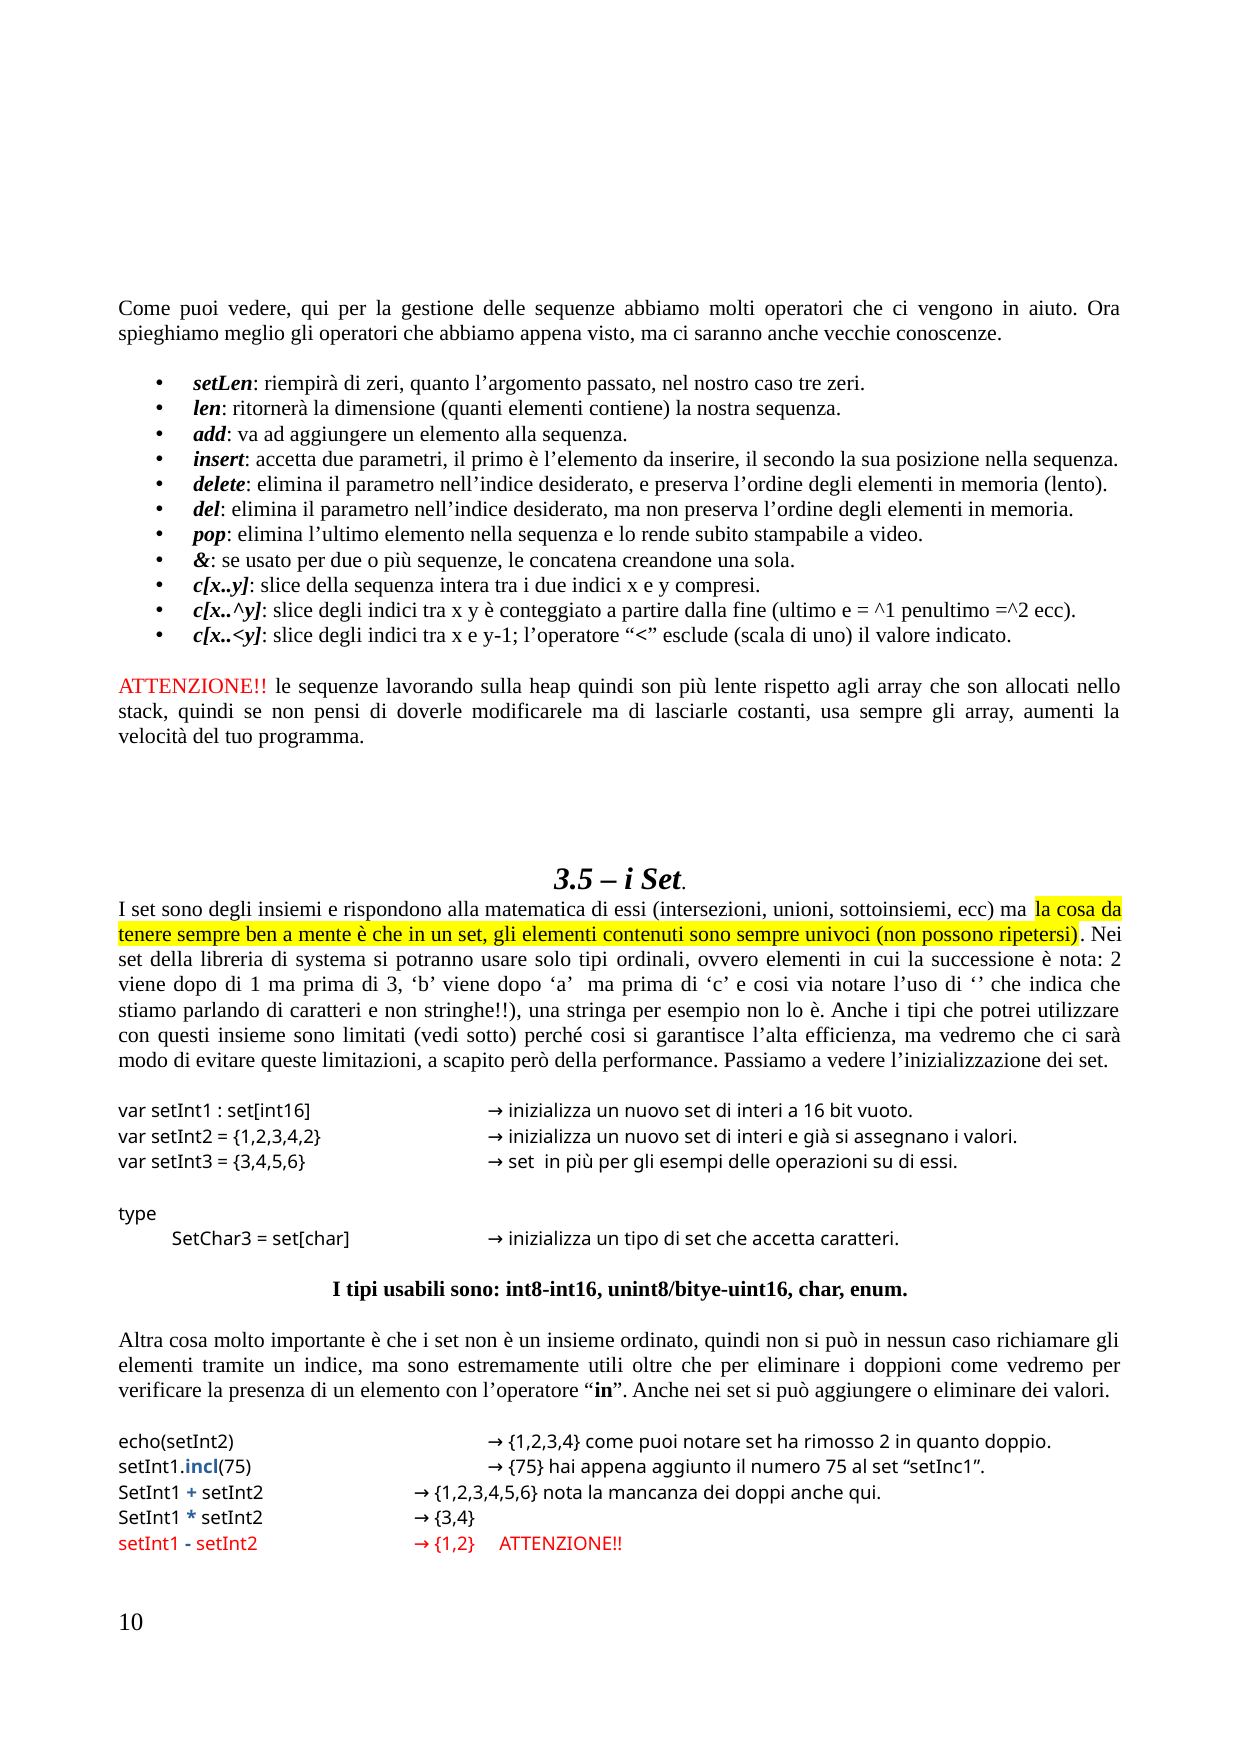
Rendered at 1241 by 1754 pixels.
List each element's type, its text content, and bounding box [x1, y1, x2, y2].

list delete: elimina il parametro nell’indice desiderato, e preserva l’ordine degli elementi in memoria (lento). [156, 471, 1122, 496]
text SetInt1 * setInt2 → {3,4} [118, 1504, 1122, 1530]
text I tipi usabili sono: int8-int16, unint8/bitye-uint16, char, enum. [118, 1276, 1122, 1302]
list c[x..y]: slice della sequenza intera tra i due indici x e y compresi. [156, 572, 1122, 597]
text echo(setInt2) → {1,2,3,4} come puoi notare set ha rimosso 2 in quanto doppio. [118, 1428, 1122, 1453]
text 3.5 – i Set. [118, 860, 1122, 896]
text setInt1.incl(75) → {75} hai appena aggiunto il numero 75 al set “setInc1”. [118, 1453, 1122, 1479]
list insert: accetta due parametri, il primo è l’elemento da inserire, il secondo la sua posizione nella sequenza. [156, 446, 1122, 471]
text setInt1 - setInt2 → {1,2} ATTENZIONE!! [118, 1530, 1122, 1556]
text Altra cosa molto importante è che i set non è un insieme ordinato, quindi non si può in nessun caso richiamare gli elementi tramite un indice, ma sono estremamente utili oltre che per eliminare i doppioni come vedremo per verificare la presenza di un elemento con l’operatore “in”. Anche nei set si può aggiungere o eliminare dei valori. [118, 1327, 1122, 1402]
text var setInt1 : set[int16] → inizializza un nuovo set di interi a 16 bit vuoto. [118, 1098, 1122, 1123]
list setLen: riempirà di zeri, quanto l’argomento passato, nel nostro caso tre zeri. [156, 370, 1122, 395]
list c[x..<y]: slice degli indici tra x e y-1; l’operatore “<” esclude (scala di uno) il valore indicato. [156, 622, 1122, 647]
text SetInt1 + setInt2 → {1,2,3,4,5,6} nota la mancanza dei doppi anche qui. [118, 1479, 1122, 1504]
list add: va ad aggiungere un elemento alla sequenza. [156, 421, 1122, 446]
text type [118, 1200, 1122, 1225]
text var setInt2 = {1,2,3,4,2} → inizializza un nuovo set di interi e già si assegnano i valori. [118, 1123, 1122, 1149]
list len: ritornerà la dimensione (quanti elementi contiene) la nostra sequenza. [156, 395, 1122, 421]
list c[x..^y]: slice degli indici tra x y è conteggiato a partire dalla fine (ultimo e = ^1 penultimo =^2 ecc). [156, 597, 1122, 622]
text ATTENZIONE!! le sequenze lavorando sulla heap quindi son più lente rispetto agli array che son allocati nello stack, quindi se non pensi di doverle modificarele ma di lasciarle costanti, usa sempre gli array, aumenti la velocità del tuo programma. [118, 673, 1122, 748]
list &: se usato per due o più sequenze, le concatena creandone una sola. [156, 547, 1122, 572]
text I set sono degli insiemi e rispondono alla matematica di essi (intersezioni, unioni, sottoinsiemi, ecc) ma la cosa da tenere sempre ben a mente è che in un set, gli elementi contenuti sono sempre univoci (non possono ripetersi). Nei set della libreria di systema si potranno usare solo tipi ordinali, ovvero elementi in cui la successione è nota: 2 viene dopo di 1 ma prima di 3, ‘b’ viene dopo ‘a’ ma prima di ‘c’ e cosi via notare l’uso di ‘’ che indica che stiamo parlando di caratteri e non stringhe!!), una stringa per esempio non lo è. Anche i tipi che potrei utilizzare con questi insieme sono limitati (vedi sotto) perché cosi si garantisce l’alta efficienza, ma vedremo che ci sarà modo di evitare queste limitazioni, a scapito però della performance. Passiamo a vedere l’inizializzazione dei set. [118, 896, 1122, 1072]
text Come puoi vedere, qui per la gestione delle sequenze abbiamo molti operatori che ci vengono in aiuto. Ora spieghiamo meglio gli operatori che abbiamo appena visto, ma ci saranno anche vecchie conoscenze. [118, 294, 1122, 345]
text var setInt3 = {3,4,5,6} → set in più per gli esempi delle operazioni su di essi. [118, 1149, 1122, 1174]
list pop: elimina l’ultimo elemento nella sequenza e lo rende subito stampabile a video. [156, 521, 1122, 547]
text SetChar3 = set[char] → inizializza un tipo di set che accetta caratteri. [118, 1225, 1122, 1251]
list del: elimina il parametro nell’indice desiderato, ma non preserva l’ordine degli elementi in memoria. [156, 496, 1122, 521]
